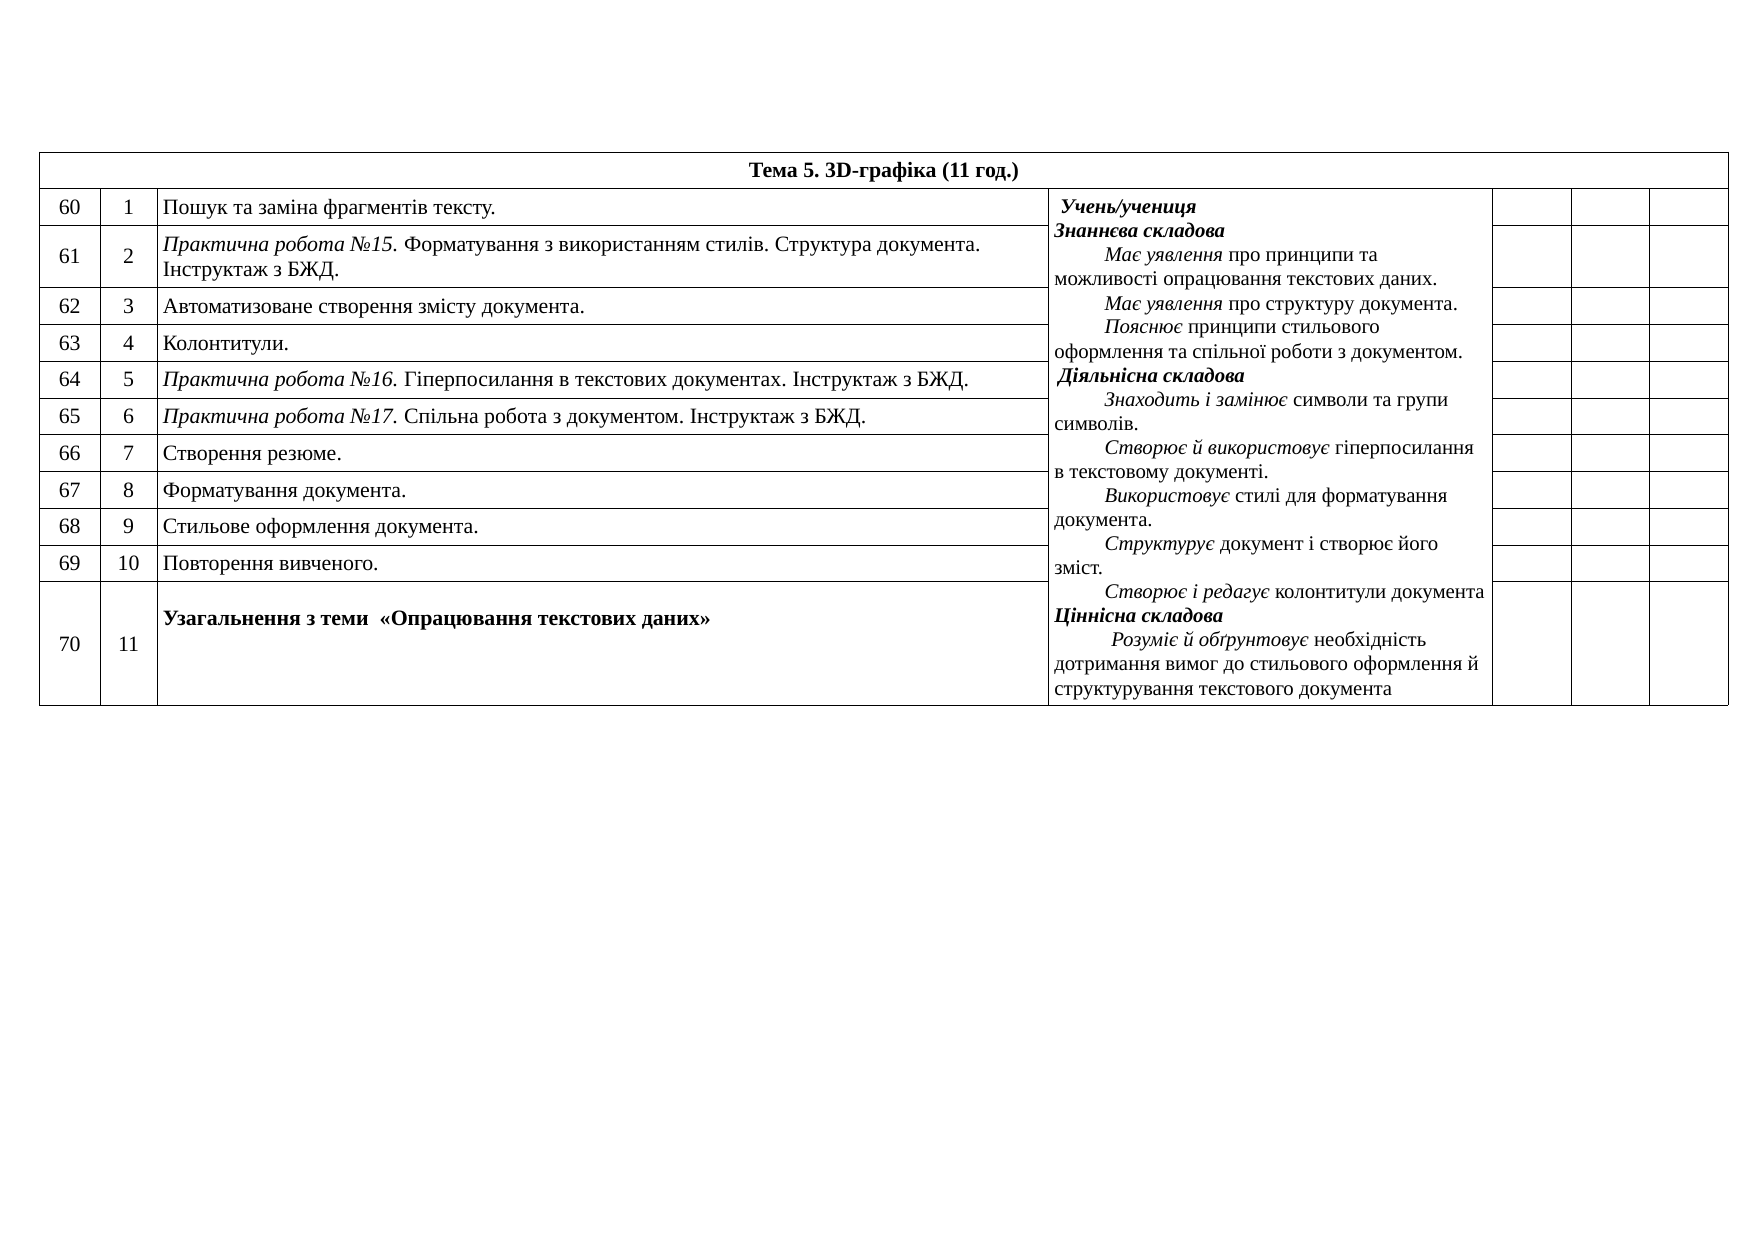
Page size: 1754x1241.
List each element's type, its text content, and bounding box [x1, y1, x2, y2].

table_cell Узагальнення з теми «Опрацювання текстових даних» [158, 582, 1048, 705]
table_cell 8 [101, 472, 157, 508]
table_cell [1493, 189, 1571, 225]
table_cell [1650, 399, 1728, 434]
table_cell [1572, 472, 1649, 508]
table_cell [1572, 435, 1649, 471]
table_cell [1650, 509, 1728, 544]
table_cell [1572, 582, 1649, 705]
table_cell [1572, 546, 1649, 581]
table_cell 64 [40, 362, 100, 397]
table_cell Створення резюме. [158, 435, 1048, 471]
table_cell 60 [40, 189, 100, 225]
table_cell [1493, 288, 1571, 324]
table_cell [1572, 189, 1649, 225]
table_cell [1572, 362, 1649, 397]
table_cell 67 [40, 472, 100, 508]
table_cell 68 [40, 509, 100, 544]
table_cell 11 [101, 582, 157, 705]
table_cell Колонтитули. [158, 325, 1048, 361]
table_cell [1493, 582, 1571, 705]
table_cell Практична робота №15. Форматування з використанням стилів. Структура документа. Інструктаж з БЖД. [158, 226, 1048, 287]
table_cell [1650, 435, 1728, 471]
table_cell [1572, 226, 1649, 287]
table_header Тема 5. 3D-графіка (11 год.) [40, 153, 1728, 188]
table_cell 61 [40, 226, 100, 287]
table_cell 70 [40, 582, 100, 705]
table_cell 65 [40, 399, 100, 434]
table_cell [1650, 472, 1728, 508]
table_cell 63 [40, 325, 100, 361]
table_cell [1493, 226, 1571, 287]
table_cell Практична робота №16. Гіперпосилання в текстових документах. Інструктаж з БЖД. [158, 362, 1048, 397]
table_cell [1650, 546, 1728, 581]
table_cell 66 [40, 435, 100, 471]
table_cell 9 [101, 509, 157, 544]
table_cell 5 [101, 362, 157, 397]
table_cell [1650, 189, 1728, 225]
table_cell 3 [101, 288, 157, 324]
table_cell [1650, 226, 1728, 287]
table_cell 2 [101, 226, 157, 287]
table_cell Практична робота №17. Спільна робота з документом. Інструктаж з БЖД. [158, 399, 1048, 434]
table_cell [1572, 288, 1649, 324]
table_cell 69 [40, 546, 100, 581]
table_cell 62 [40, 288, 100, 324]
table_cell Повторення вивченого. [158, 546, 1048, 581]
table_cell Автоматизоване створення змісту документа. [158, 288, 1048, 324]
table_cell 7 [101, 435, 157, 471]
table_cell Учень/учениця Знаннєва складова Має уявлення про принципи та можливості опрацювання текстових даних. Має уявлення про структуру документа. Пояснює принципи стильового оформлення та спільної роботи з документом. Діяльнісна складова Знаходить і замінює символи та групи символів. Створює й використовує гіперпосилання в текстовому документі. Використовує стилі для форматування документа. Структурує документ і створює його зміст. Створює і редагує колонтитули документа Ціннісна складова Розуміє й обґрунтовує необхідність дотримання вимог до стильового оформлення й структурування текстового документа [1049, 189, 1492, 705]
table_cell [1493, 509, 1571, 544]
table_cell [1650, 288, 1728, 324]
table_cell 6 [101, 399, 157, 434]
table_cell [1493, 399, 1571, 434]
table_cell Форматування документа. [158, 472, 1048, 508]
table_cell [1572, 509, 1649, 544]
table_cell Пошук та заміна фрагментів тексту. [158, 189, 1048, 225]
table_cell 1 [101, 189, 157, 225]
table_cell [1572, 325, 1649, 361]
table_cell [1650, 325, 1728, 361]
table_cell [1493, 546, 1571, 581]
table_cell [1650, 362, 1728, 397]
table_cell [1493, 472, 1571, 508]
table_cell [1572, 399, 1649, 434]
table_cell 10 [101, 546, 157, 581]
table_cell [1493, 325, 1571, 361]
table_cell 4 [101, 325, 157, 361]
table_cell [1493, 435, 1571, 471]
table_cell [1493, 362, 1571, 397]
table_cell Стильове оформлення документа. [158, 509, 1048, 544]
table_cell [1650, 582, 1728, 705]
